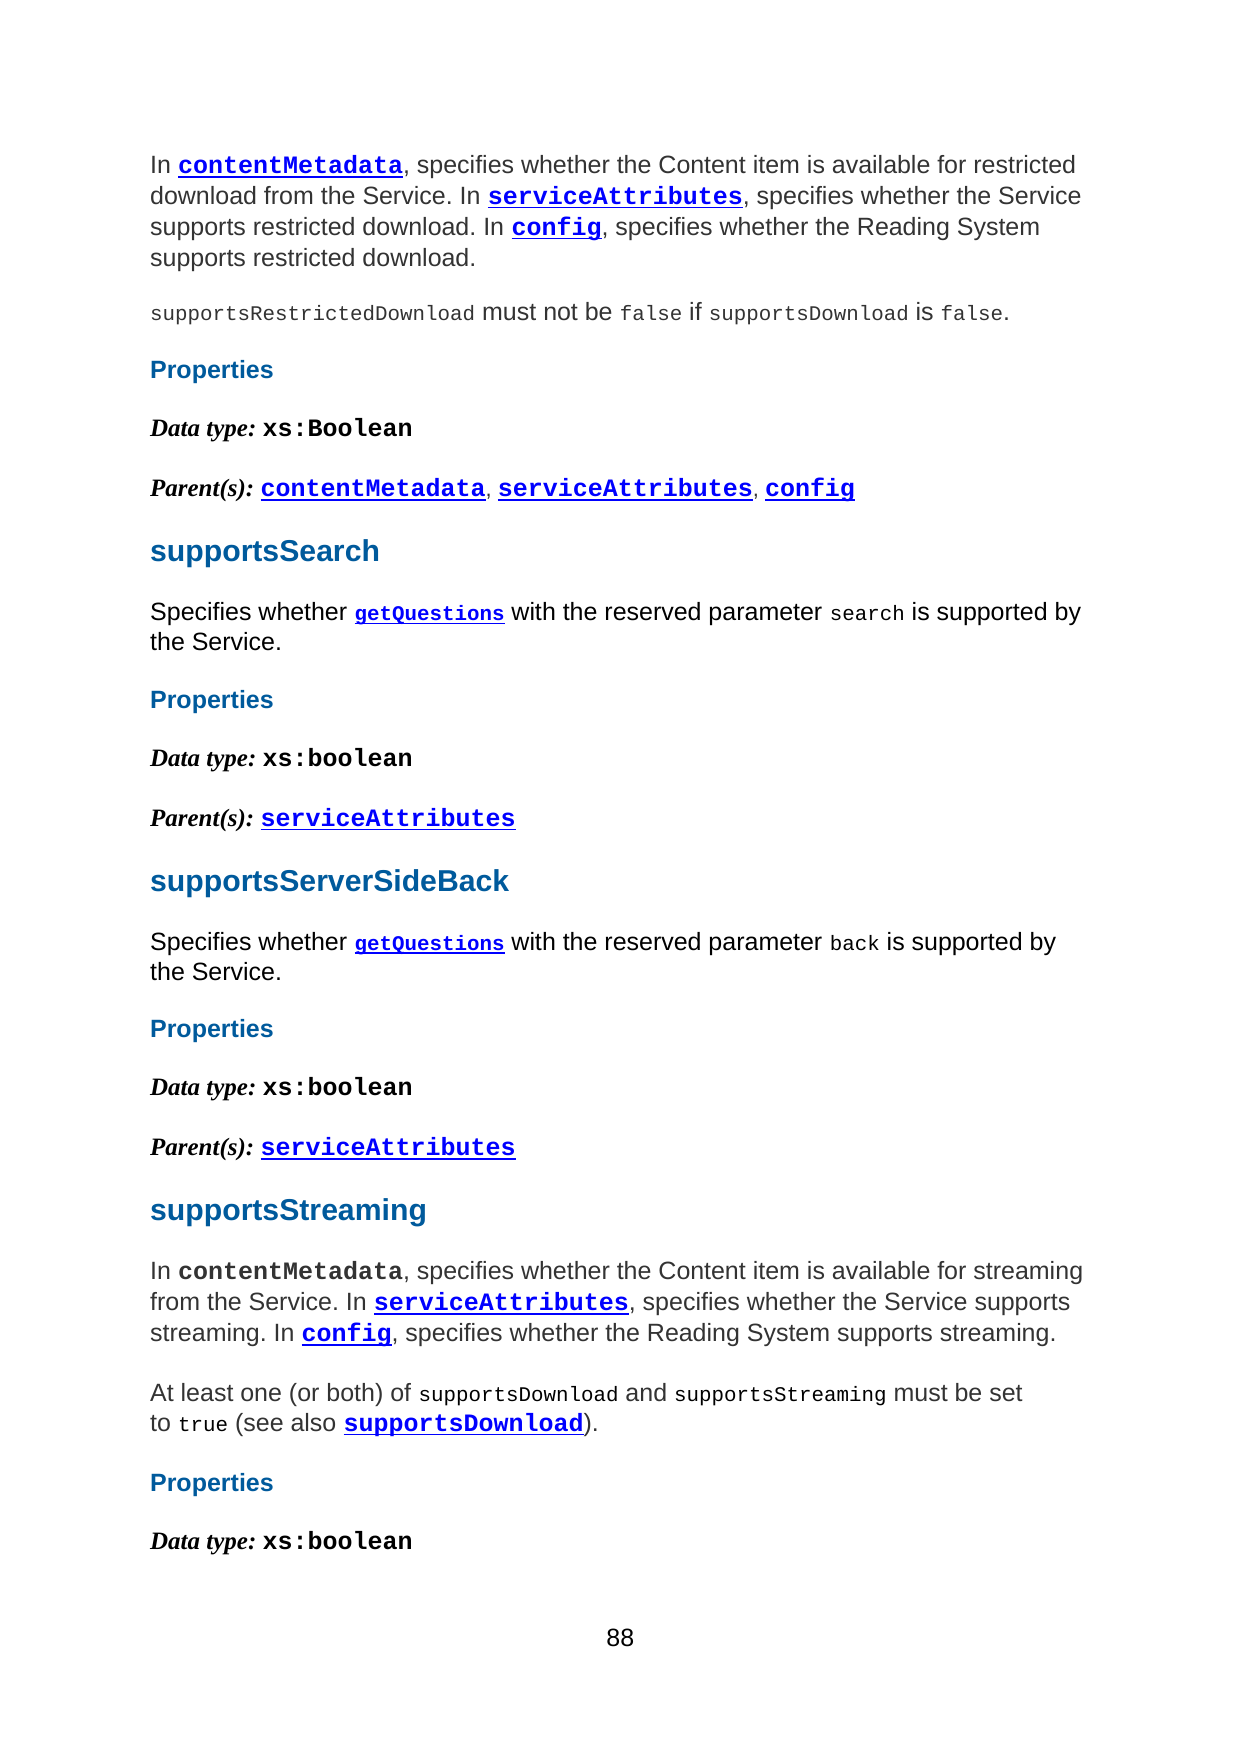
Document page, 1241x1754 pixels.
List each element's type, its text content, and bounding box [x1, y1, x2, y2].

subtitle Properties [150, 355, 1090, 384]
text Data type: xs:boolean [150, 1072, 1090, 1103]
text At least one (or both) of supportsDownload and supportsStreaming must be set to true (see also supportsDownload). [150, 1378, 1090, 1439]
text In contentMetadata, specifies whether the Content item is available for restricted download from the Service. In serviceAttributes, specifies whether the Service supports restricted download. In config, specifies whether the Reading System supports restricted download. [150, 150, 1090, 272]
subtitle Properties [150, 685, 1090, 714]
text Data type: xs:Boolean [150, 413, 1090, 444]
subtitle supportsServerSideBack [150, 863, 1090, 898]
text Parent(s): serviceAttributes [150, 1132, 1090, 1163]
text In contentMetadata, specifies whether the Content item is available for streaming from the Service. In serviceAttributes, specifies whether the Service supports streaming. In config, specifies whether the Reading System supports streaming. [150, 1256, 1090, 1349]
text Parent(s): serviceAttributes [150, 803, 1090, 834]
text Data type: xs:boolean [150, 1526, 1090, 1557]
text supportsRestrictedDownload must not be false if supportsDownload is false. [150, 297, 1090, 326]
text Specifies whether getQuestions with the reserved parameter search is supported by the Service. [150, 597, 1090, 656]
subtitle Properties [150, 1468, 1090, 1497]
text Specifies whether getQuestions with the reserved parameter back is supported by the Service. [150, 927, 1090, 985]
subtitle supportsStreaming [150, 1192, 1090, 1227]
text Parent(s): contentMetadata, serviceAttributes, config [150, 473, 1090, 504]
subtitle Properties [150, 1014, 1090, 1043]
text Data type: xs:boolean [150, 743, 1090, 774]
subtitle supportsSearch [150, 533, 1090, 568]
